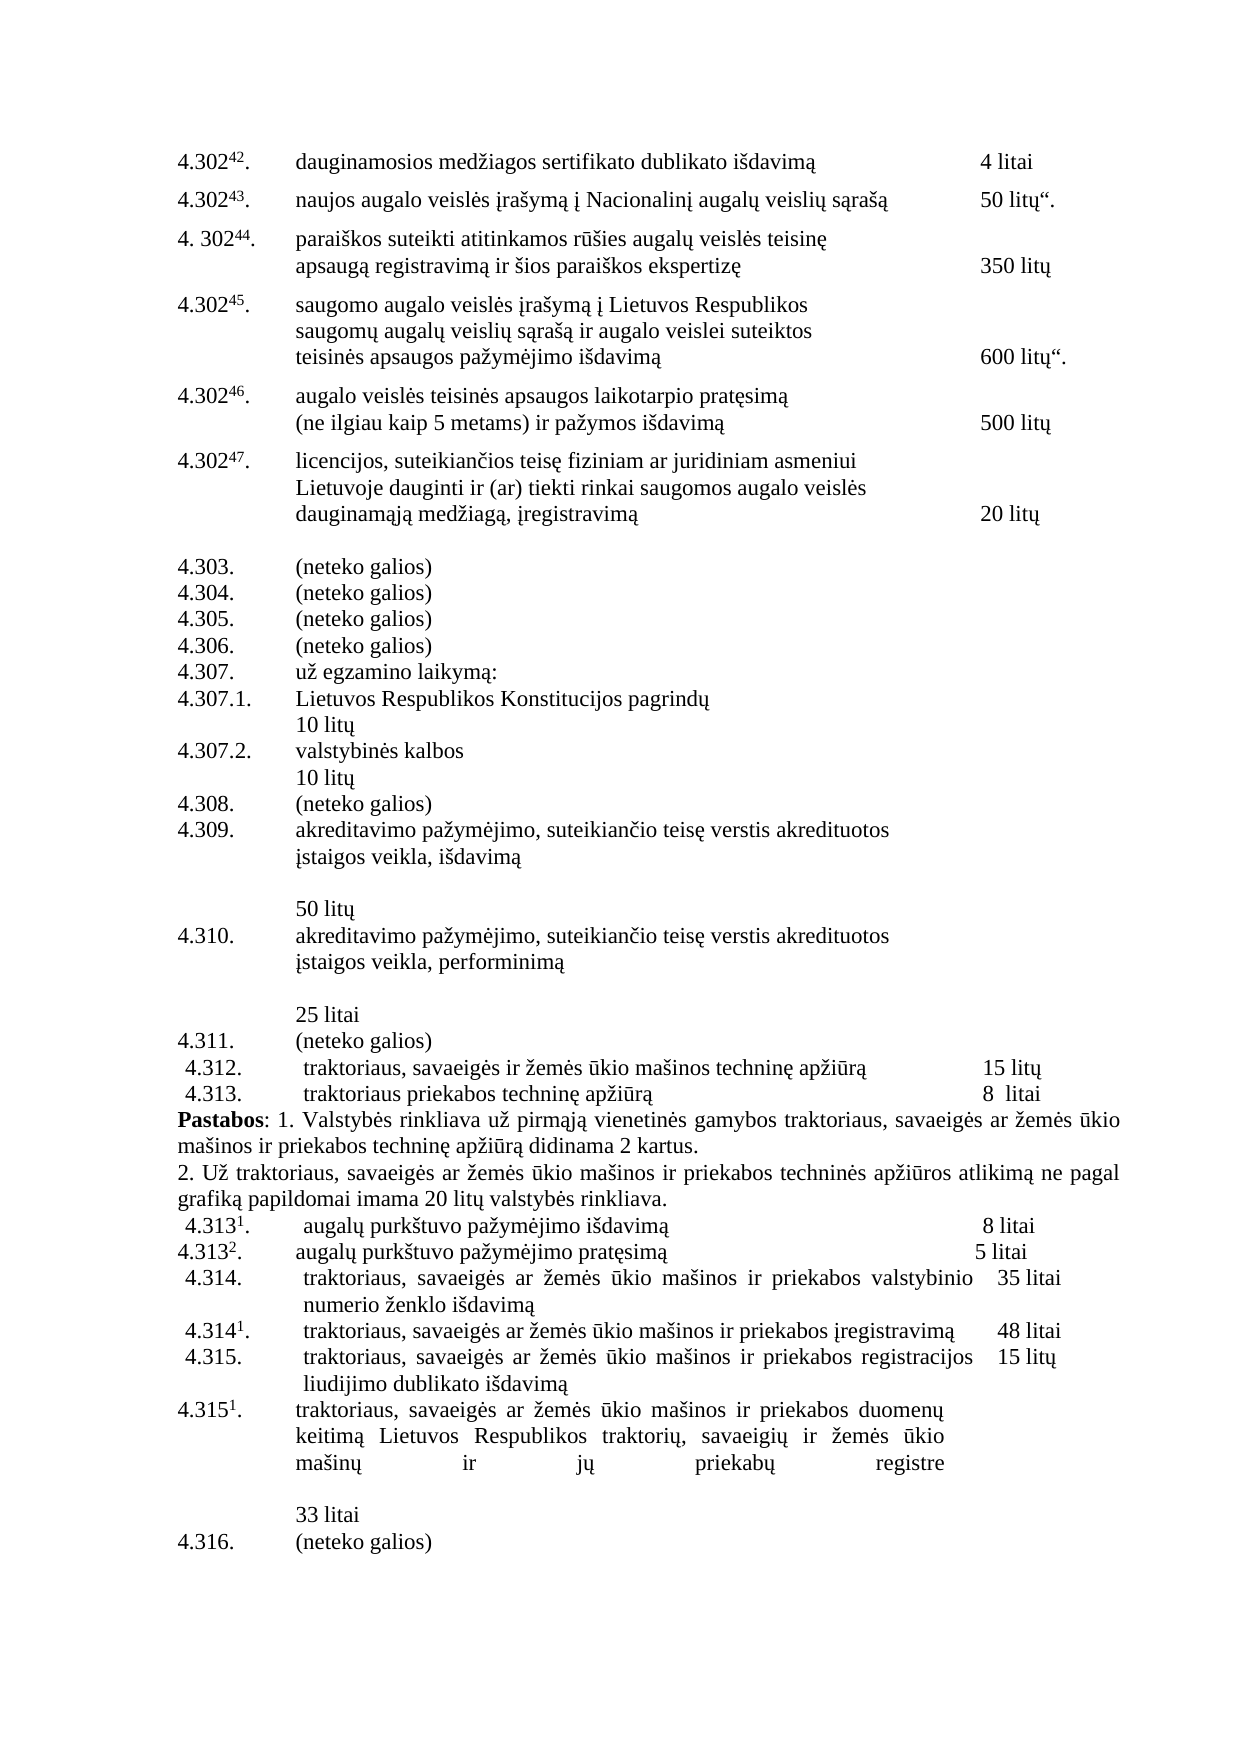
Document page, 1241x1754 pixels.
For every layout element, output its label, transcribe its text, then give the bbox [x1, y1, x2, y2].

table_header 8 litai [971, 1212, 1144, 1238]
text 4.305. (neteko galios) [177, 606, 945, 632]
text 4.30247. licencijos, suteikiančios teisę fiziniam ar juridiniam asmeniui Lietuvoje dauginti ir (ar) tiekti rinkai saugomos augalo veislės dauginamąją medžiagą, įregistravimą 20 litų [177, 447, 1122, 526]
table_cell 4.3141. [174, 1317, 292, 1343]
table_header 4.3131. [174, 1212, 292, 1238]
table_header 35 litai [986, 1264, 1144, 1317]
text 4.30245. saugomo augalo veislės įrašymą į Lietuvos Respublikos saugomų augalų veislių sąrašą ir augalo veislei suteiktos teisinės apsaugos pažymėjimo išdavimą 600 litų“. [177, 291, 1122, 370]
table_cell 48 litai [986, 1317, 1144, 1343]
table_header traktoriaus, savaeigės ir žemės ūkio mašinos techninę apžiūrą [292, 1054, 971, 1080]
text 4.30243. naujos augalo veislės įrašymą į Nacionalinį augalų veislių sąrašą 50 litų“. [177, 187, 1122, 213]
table_cell 8 litai [971, 1080, 1144, 1106]
text 4.316. (neteko galios) [177, 1528, 945, 1554]
text 4.3132. augalų purkštuvo pažymėjimo pratęsimą 5 litai [177, 1238, 1122, 1264]
table_header augalų purkštuvo pažymėjimo išdavimą [292, 1212, 971, 1238]
table_header 4.314. [174, 1264, 292, 1317]
text 4.30246. augalo veislės teisinės apsaugos laikotarpio pratęsimą (ne ilgiau kaip 5 metams) ir pažymos išdavimą 500 litų [177, 382, 1122, 435]
text 4.311. (neteko galios) [177, 1027, 945, 1053]
table_header 15 litų [971, 1054, 1144, 1080]
text 4.307. už egzamino laikymą: [177, 658, 945, 684]
table_cell traktoriaus, savaeigės ar žemės ūkio mašinos ir priekabos įregistravimą [292, 1317, 986, 1343]
text 4.3151. traktoriaus, savaeigės ar žemės ūkio mašinos ir priekabos duomenų keitimą Lietuvos Respublikos traktorių, savaeigių ir žemės ūkio mašinų ir jų priekabų registre 33 litai [177, 1396, 945, 1528]
text 4. 30244. paraiškos suteikti atitinkamos rūšies augalų veislės teisinę apsaugą registravimą ir šios paraiškos ekspertizę 350 litų [177, 225, 1122, 278]
text 2. Už traktoriaus, savaeigės ar žemės ūkio mašinos ir priekabos techninės apžiūros atlikimą ne pagal grafiką papildomai imama 20 litų valstybės rinkliava. [177, 1159, 1122, 1212]
text 4.308. (neteko galios) [177, 790, 945, 816]
table_cell traktoriaus priekabos techninę apžiūrą [292, 1080, 971, 1106]
text 4.307.2. valstybinės kalbos 10 litų [177, 737, 945, 790]
table_cell 4.313. [174, 1080, 292, 1106]
table_cell 4.315. [174, 1344, 292, 1396]
text 4.303. (neteko galios) [177, 553, 945, 579]
table_cell traktoriaus, savaeigės ar žemės ūkio mašinos ir priekabos registracijos liudijimo dublikato išdavimą [292, 1344, 986, 1396]
text 4.309. akreditavimo pažymėjimo, suteikiančio teisę verstis akredituotos įstaigos veikla, išdavimą 50 litų [177, 816, 945, 922]
table_header 4.312. [174, 1054, 292, 1080]
text Pastabos: 1. Valstybės rinkliava už pirmąją vienetinės gamybos traktoriaus, savaeigės ar žemės ūkio mašinos ir priekabos techninę apžiūrą didinama 2 kartus. [177, 1106, 1122, 1159]
table_header traktoriaus, savaeigės ar žemės ūkio mašinos ir priekabos valstybinio numerio ženklo išdavimą [292, 1264, 986, 1317]
text 4.307.1. Lietuvos Respublikos Konstitucijos pagrindų 10 litų [177, 684, 945, 737]
text 4.310. akreditavimo pažymėjimo, suteikiančio teisę verstis akredituotos įstaigos veikla, performinimą 25 litai [177, 922, 945, 1027]
text 4.304. (neteko galios) [177, 579, 945, 606]
text 4.306. (neteko galios) [177, 632, 945, 658]
text 4.30242. dauginamosios medžiagos sertifikato dublikato išdavimą 4 litai [177, 148, 1122, 174]
table_cell 15 litų [986, 1344, 1144, 1396]
